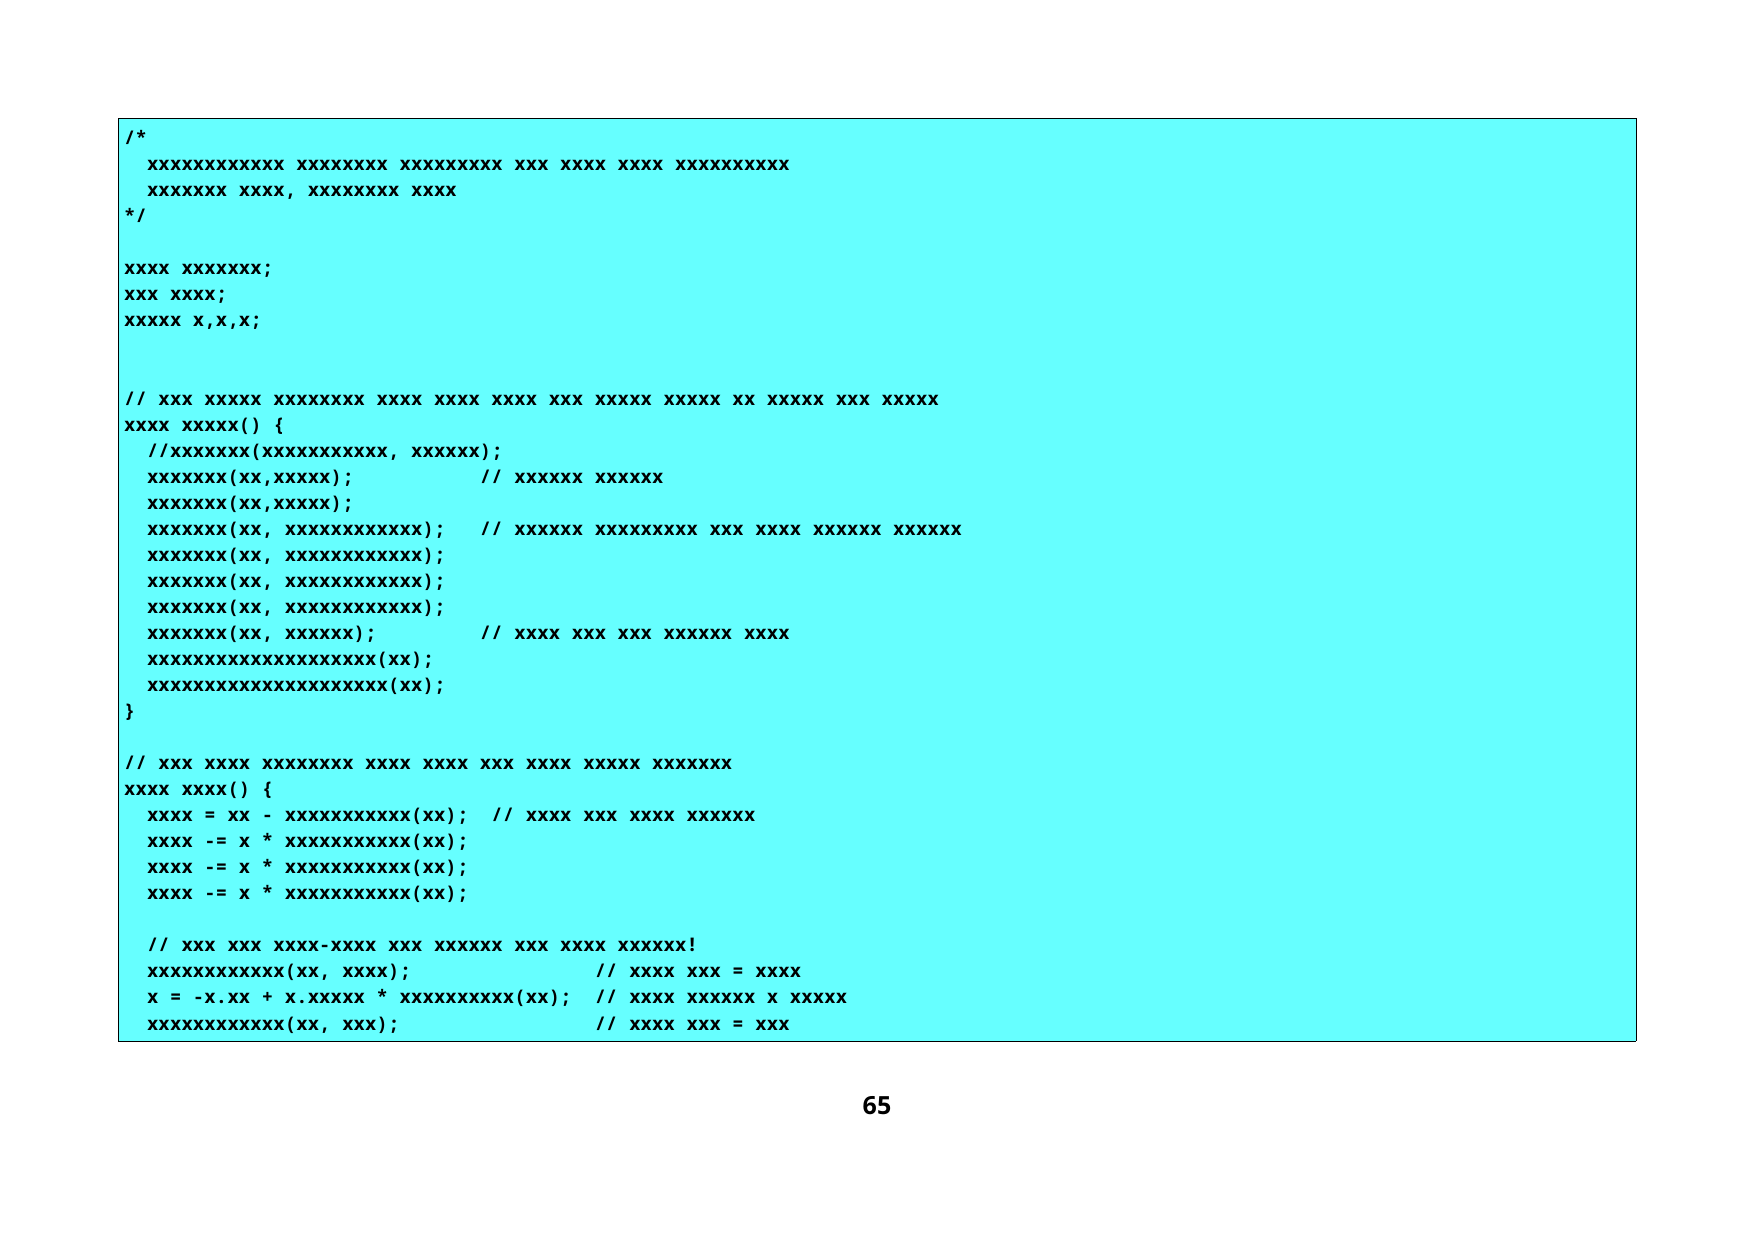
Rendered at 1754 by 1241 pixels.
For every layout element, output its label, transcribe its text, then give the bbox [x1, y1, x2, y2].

table_header /* xxxxxxxxxxxx xxxxxxxx xxxxxxxxx xxx xxxx xxxx xxxxxxxxxx xxxxxxx xxxx, xxxxxxxx xxxx */ xxxx xxxxxxx; xxx xxxx; xxxxx x,x,x; // xxx xxxxx xxxxxxxx xxxx xxxx xxxx xxx xxxxx xxxxx xx xxxxx xxx xxxxx xxxx xxxxx() { //xxxxxxx(xxxxxxxxxxx, xxxxxx); xxxxxxx(xx,xxxxx); // xxxxxx xxxxxx xxxxxxx(xx,xxxxx); xxxxxxx(xx, xxxxxxxxxxxx); // xxxxxx xxxxxxxxx xxx xxxx xxxxxx xxxxxx xxxxxxx(xx, xxxxxxxxxxxx); xxxxxxx(xx, xxxxxxxxxxxx); xxxxxxx(xx, xxxxxxxxxxxx); xxxxxxx(xx, xxxxxx); // xxxx xxx xxx xxxxxx xxxx xxxxxxxxxxxxxxxxxxxx(xx); xxxxxxxxxxxxxxxxxxxxx(xx); } // xxx xxxx xxxxxxxx xxxx xxxx xxx xxxx xxxxx xxxxxxx xxxx xxxx() { xxxx = xx - xxxxxxxxxxx(xx); // xxxx xxx xxxx xxxxxx xxxx -= x * xxxxxxxxxxx(xx); xxxx -= x * xxxxxxxxxxx(xx); xxxx -= x * xxxxxxxxxxx(xx); // xxx xxx xxxx-xxxx xxx xxxxxx xxx xxxx xxxxxx! xxxxxxxxxxxx(xx, xxxx); // xxxx xxx = xxxx x = -x.xx + x.xxxxx * xxxxxxxxxx(xx); // xxxx xxxxxx x xxxxx xxxxxxxxxxxx(xx, xxx); // xxxx xxx = xxx [119, 119, 1636, 1041]
